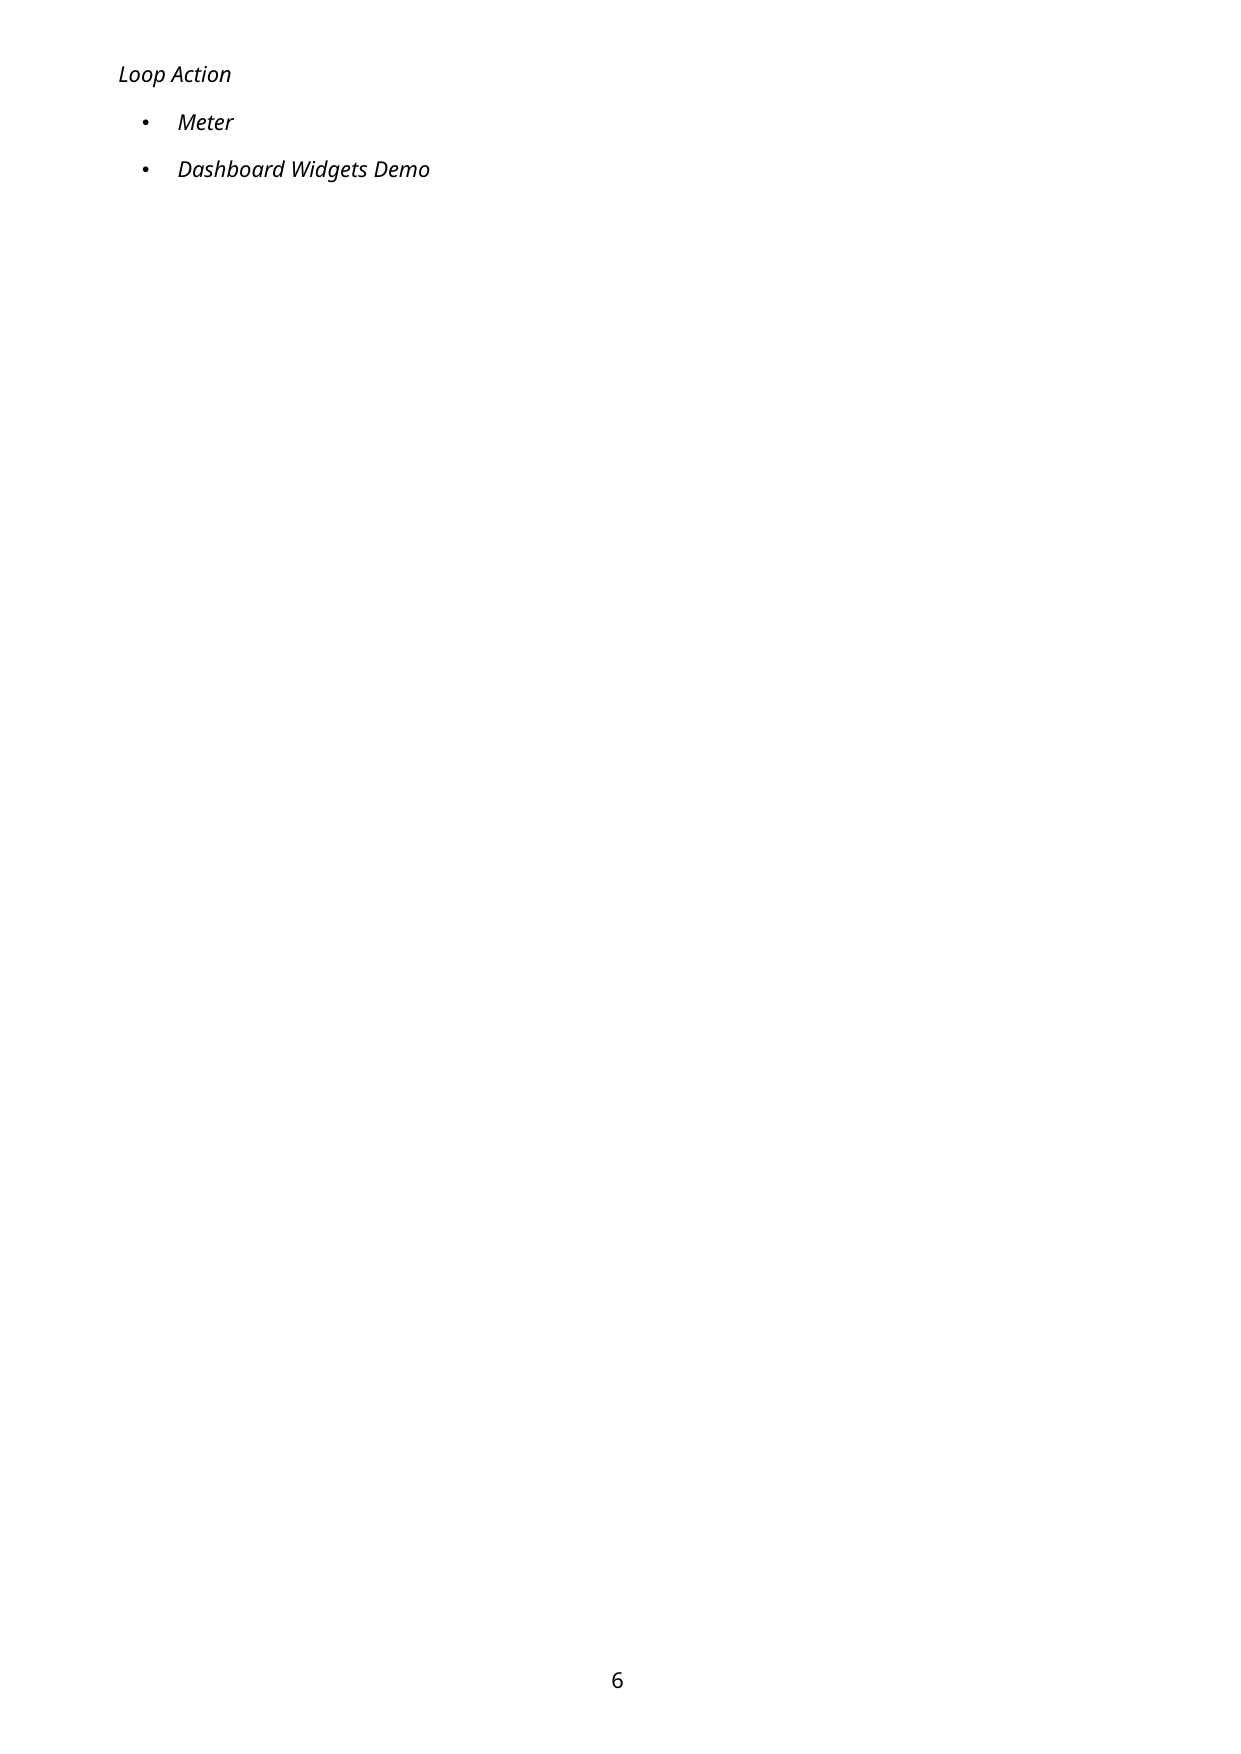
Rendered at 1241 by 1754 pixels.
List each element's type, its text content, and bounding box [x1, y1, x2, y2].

list Meter [142, 107, 1110, 136]
list Dashboard Widgets Demo [142, 154, 1110, 184]
